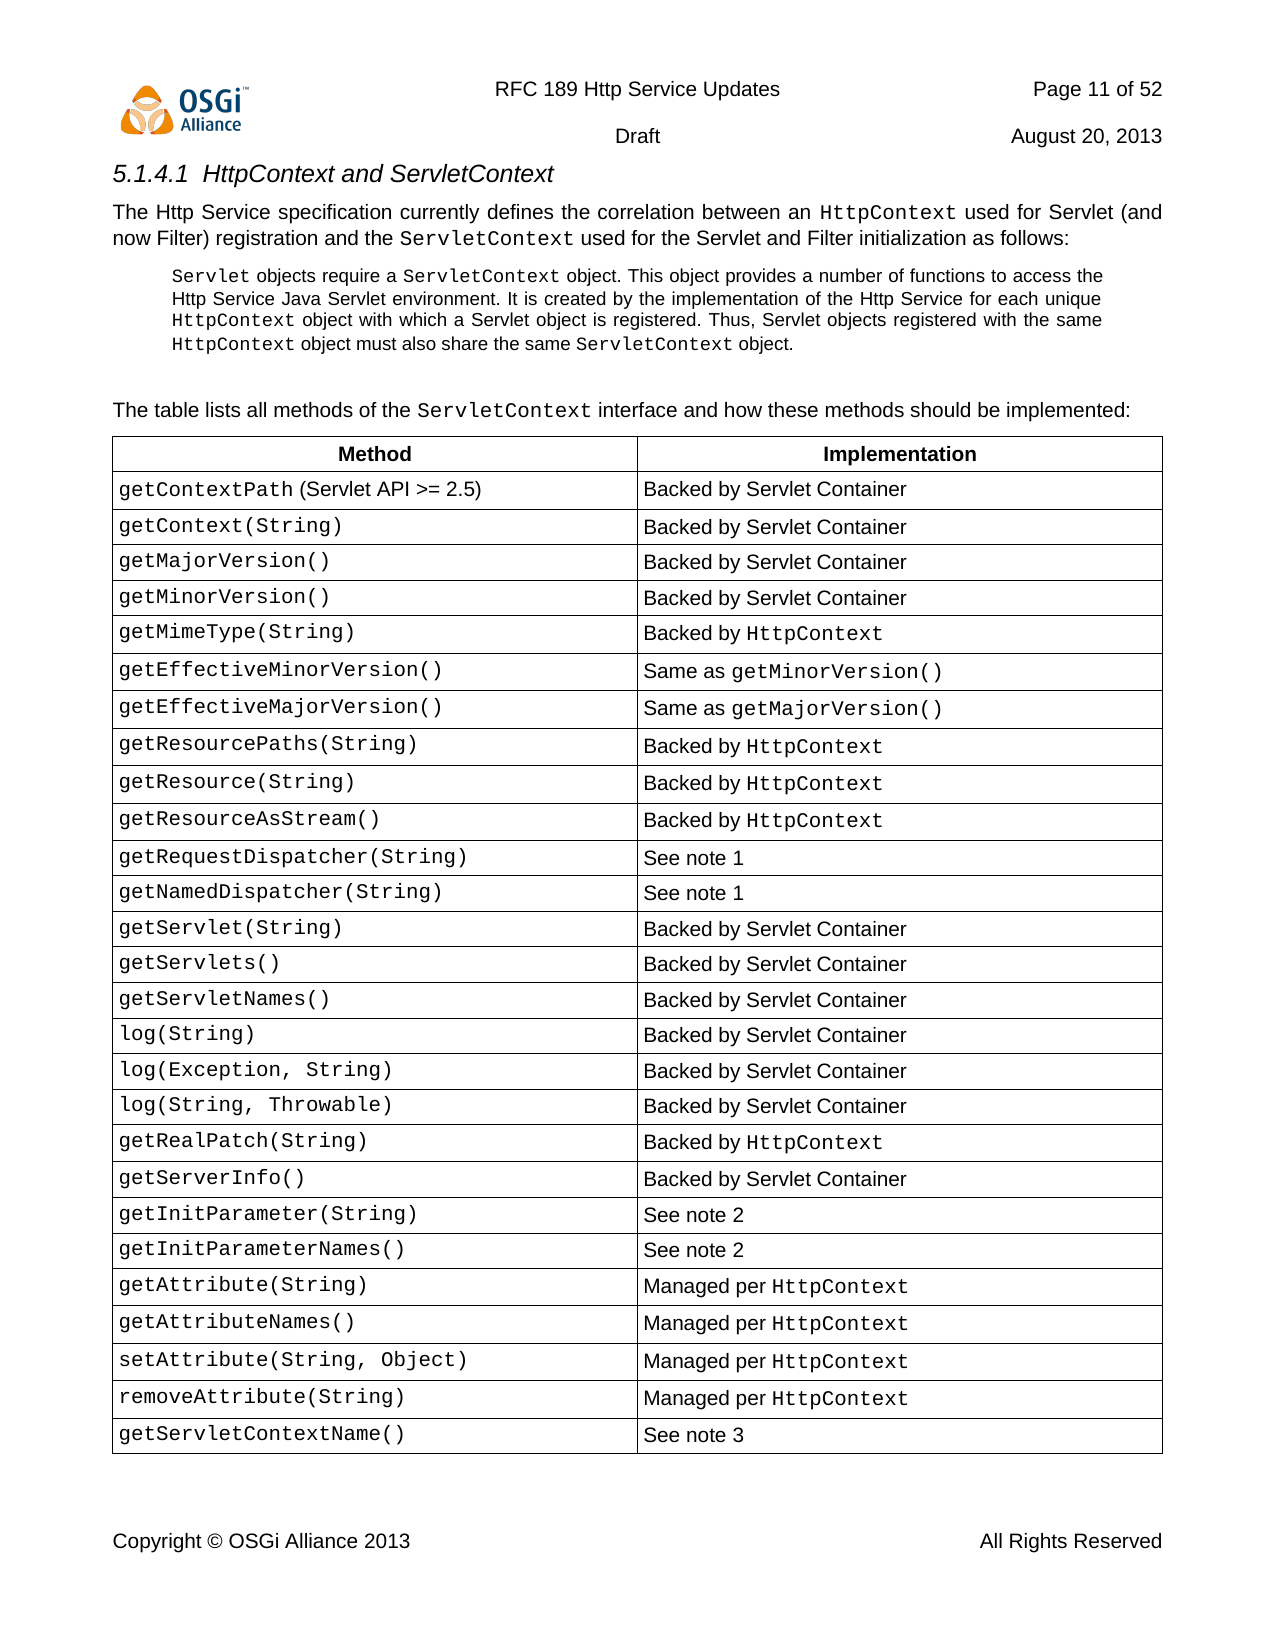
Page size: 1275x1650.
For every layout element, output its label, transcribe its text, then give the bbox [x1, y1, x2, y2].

table_cell Managed per HttpContext [638, 1381, 1162, 1417]
table_cell getMimeType(String) [113, 616, 637, 653]
table_header Method [113, 437, 637, 471]
table_cell getNamedDispatcher(String) [113, 876, 637, 911]
table_cell Managed per HttpContext [638, 1306, 1162, 1343]
table_cell Backed by Servlet Container [638, 947, 1162, 982]
table_cell getContext(String) [113, 510, 637, 544]
table_cell getContextPath (Servlet API >= 2.5) [113, 472, 637, 509]
table_cell Backed by Servlet Container [638, 1090, 1162, 1124]
table_cell setAttribute(String, Object) [113, 1344, 637, 1380]
picture [113, 78, 257, 142]
table_cell See note 1. [638, 876, 1162, 911]
table_cell getServlet(String) [113, 912, 637, 946]
table_cell getServletContextName() [113, 1419, 637, 1453]
table_cell getInitParameter(String) [113, 1198, 637, 1232]
table_cell Backed by HttpContext [638, 804, 1162, 840]
table_cell getMinorVersion() [113, 581, 637, 615]
text The table lists all methods of the ServletContext interface and how these methods should be implemented: [112, 398, 1162, 423]
table_cell getEffectiveMinorVersion() [113, 654, 637, 690]
table_cell getResourceAsStream() [113, 804, 637, 840]
text Servlet objects require a ServletContext object. This object provides a number of functions to access the Http Service Java Servlet environment. It is created by the implementation of the Http Service for each unique HttpContext object with which a Servlet object is registered. Thus, Servlet objects registered with the same HttpContext object must also share the same ServletContext object. [172, 264, 1103, 356]
table_cell Managed per HttpContext [638, 1344, 1162, 1380]
table_cell getServerInfo() [113, 1162, 637, 1197]
table_header Implementation [638, 437, 1162, 471]
table_cell Backed by Servlet Container [638, 1162, 1162, 1197]
table_cell Backed by Servlet Container [638, 1019, 1162, 1053]
text The Http Service specification currently defines the correlation between an HttpContext used for Servlet (and now Filter) registration and the ServletContext used for the Servlet and Filter initialization as follows: [112, 200, 1162, 252]
table_cell Backed by Servlet Container [638, 545, 1162, 580]
table_cell Backed by Servlet Container [638, 472, 1162, 509]
table_cell See note 1. [638, 841, 1162, 875]
table_cell Backed by HttpContext [638, 1125, 1162, 1161]
table_cell Managed per HttpContext [638, 1269, 1162, 1305]
table_cell Same as getMinorVersion() [638, 654, 1162, 690]
table_cell Same as getMajorVersion() [638, 691, 1162, 728]
subtitle HttpContext and ServletContext [112, 159, 1162, 188]
table_cell Backed by Servlet Container [638, 510, 1162, 544]
table_cell getMajorVersion() [113, 545, 637, 580]
table_cell Backed by HttpContext [638, 616, 1162, 653]
table_cell getServletNames() [113, 983, 637, 1017]
table_cell getInitParameterNames() [113, 1234, 637, 1268]
table_cell Backed by Servlet Container [638, 1054, 1162, 1088]
table_cell getAttributeNames() [113, 1306, 637, 1343]
table_cell getEffectiveMajorVersion() [113, 691, 637, 728]
table_cell getRequestDispatcher(String) [113, 841, 637, 875]
table_cell Backed by HttpContext [638, 729, 1162, 765]
table_cell removeAttribute(String) [113, 1381, 637, 1417]
table_cell getResource(String) [113, 766, 637, 802]
table_cell log(String) [113, 1019, 637, 1053]
table_cell getAttribute(String) [113, 1269, 637, 1305]
table_cell Backed by Servlet Container [638, 581, 1162, 615]
table_cell log(Exception, String) [113, 1054, 637, 1088]
table_cell getRealPatch(String) [113, 1125, 637, 1161]
table_cell See note 2. [638, 1234, 1162, 1268]
table_cell See note 2. [638, 1198, 1162, 1232]
table_cell Backed by Servlet Container [638, 983, 1162, 1017]
table_cell getServlets() [113, 947, 637, 982]
table_cell Backed by HttpContext [638, 766, 1162, 802]
table_cell getResourcePaths(String) [113, 729, 637, 765]
table_cell See note 3. [638, 1419, 1162, 1453]
table_cell log(String, Throwable) [113, 1090, 637, 1124]
table_cell Backed by Servlet Container [638, 912, 1162, 946]
